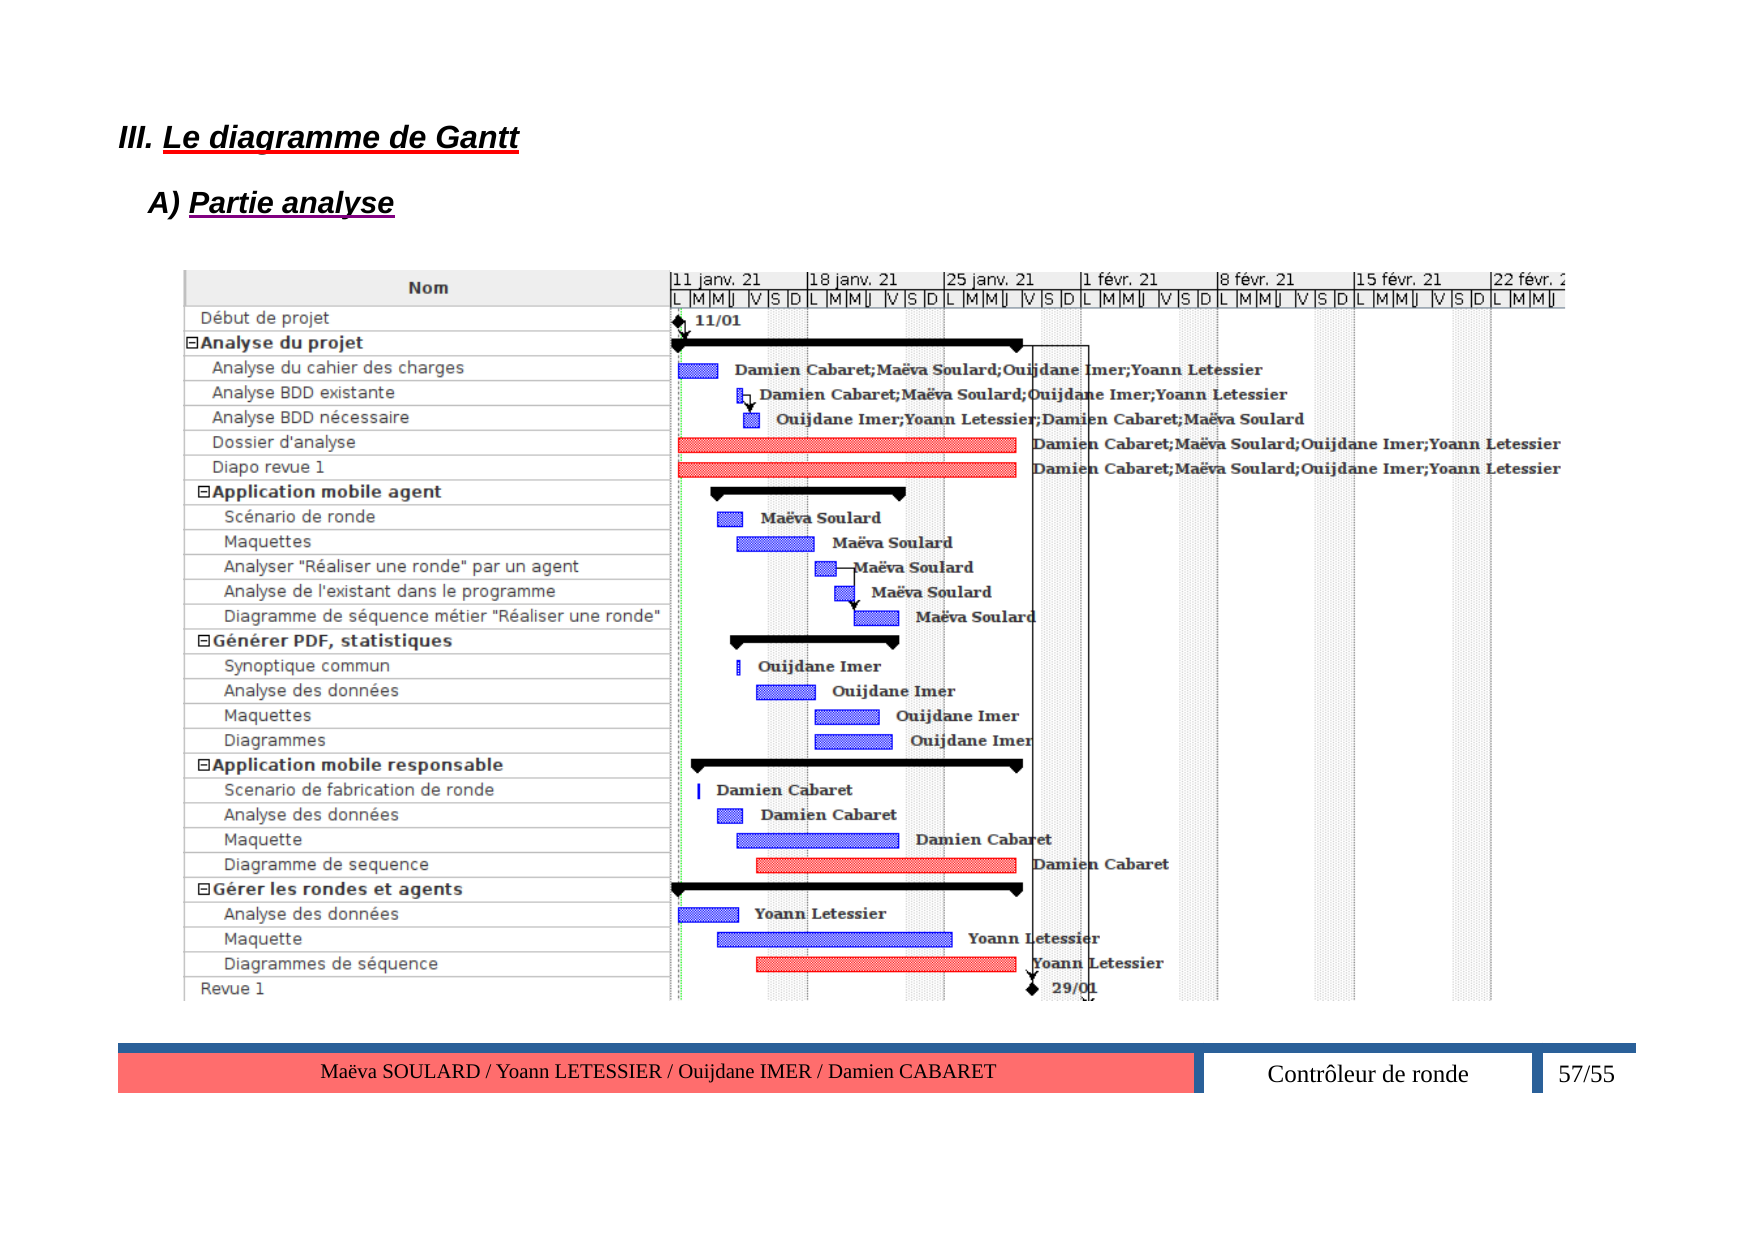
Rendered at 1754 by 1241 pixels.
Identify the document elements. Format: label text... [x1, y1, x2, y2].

subtitle Le diagramme de Gantt [118, 118, 1636, 155]
picture [183, 270, 261, 1001]
picture [670, 272, 1566, 1001]
subtitle Partie analyse [118, 184, 1636, 220]
